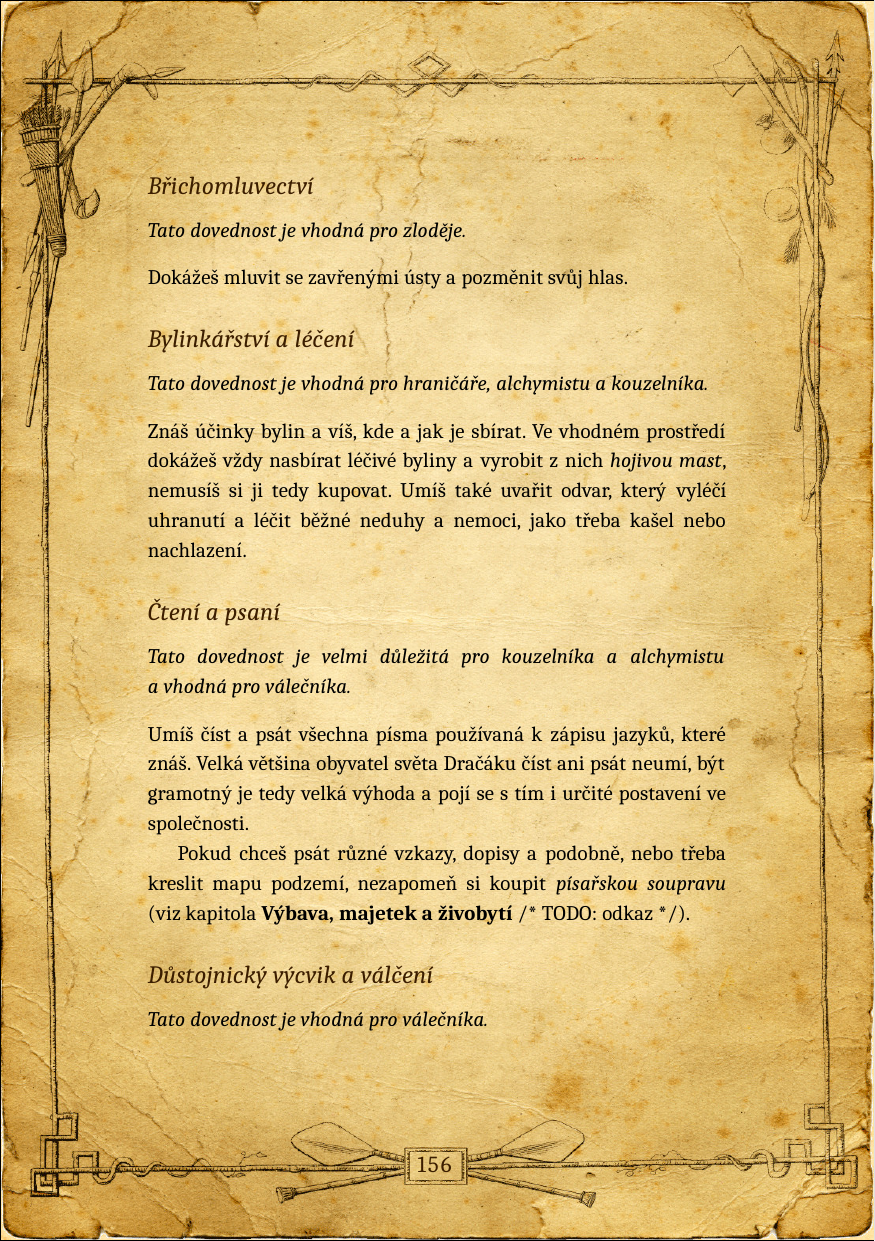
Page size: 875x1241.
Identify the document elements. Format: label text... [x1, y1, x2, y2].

subtitle Důstojnický výcvik a⁠ válčení [148, 961, 726, 990]
subtitle Bylinkářství a⁠ léčení [148, 325, 726, 354]
text Tato dovednost je velmi důležitá pro kouzelníka a⁠ alchymistu a⁠ vhodná pro válečníka. [148, 645, 726, 698]
text Znáš účinky bylin a⁠ víš, kde a⁠ jak je sbírat. Ve vhodném prostředí dokážeš vždy nasbírat léčivé byliny a⁠ vyrobit z⁠ nich hojivou mast, nemusíš si ji tedy kupovat. Umíš také uvařit odvar, který vyléčí uhranutí a⁠ léčit běžné neduhy a⁠ nemoci, jako třeba kašel nebo nachlazení. [148, 419, 726, 563]
subtitle Břichomluvectví [148, 172, 726, 201]
text Dokážeš mluvit se zavřenými ústy a⁠ pozměnit svůj hlas. [148, 266, 726, 290]
text Tato dovednost je vhodná pro zloděje. [148, 218, 726, 242]
picture [1, 1, 874, 1240]
text Tato dovednost je vhodná pro hraničáře, alchymistu a⁠ kouzelníka. [148, 372, 726, 396]
subtitle Čtení a⁠ psaní [148, 598, 726, 627]
text Umíš číst a⁠ psát všechna písma používaná k⁠ zápisu jazyků, které znáš. Velká většina obyvatel světa Dračáku číst ani psát neumí, být gramotný je tedy velká výhoda a⁠ pojí se s⁠ tím i⁠ určité postavení ve společnosti. Pokud chceš psát různé vzkazy, dopisy a⁠ podobně, nebo třeba kreslit mapu podzemí, nezapomeň si koupit písařskou soupravu (viz kapitola Výbava, majetek a⁠ živobytí /* TODO: odkaz */). [148, 722, 726, 926]
text Tato dovednost je vhodná pro válečníka. [148, 1007, 726, 1031]
